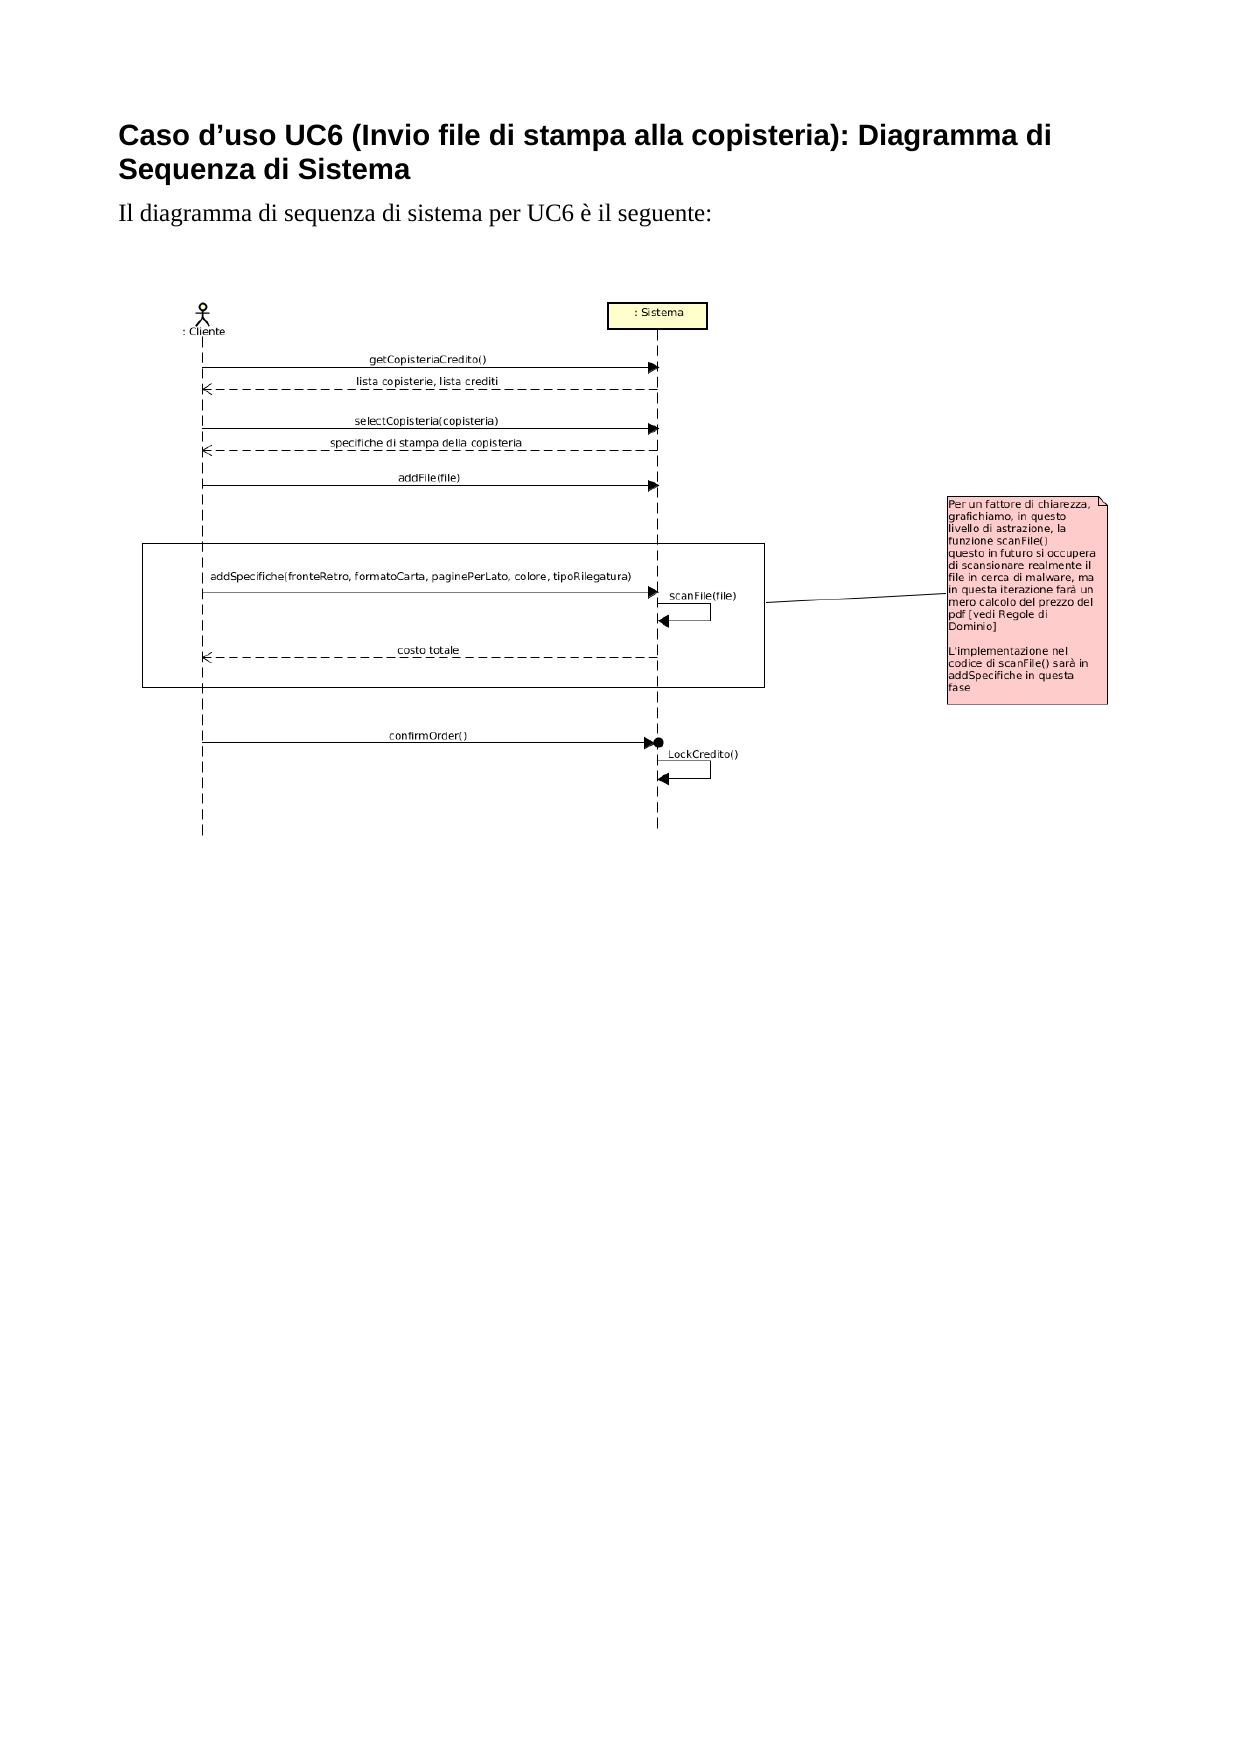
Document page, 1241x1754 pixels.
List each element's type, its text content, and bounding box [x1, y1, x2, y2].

subtitle Caso d’uso UC6 (Invio file di stampa alla copisteria): Diagramma di Sequenza di Sistema [118, 118, 1122, 186]
text Il diagramma di sequenza di sistema per UC6 è il seguente: [118, 198, 1122, 227]
picture [118, 293, 1123, 844]
